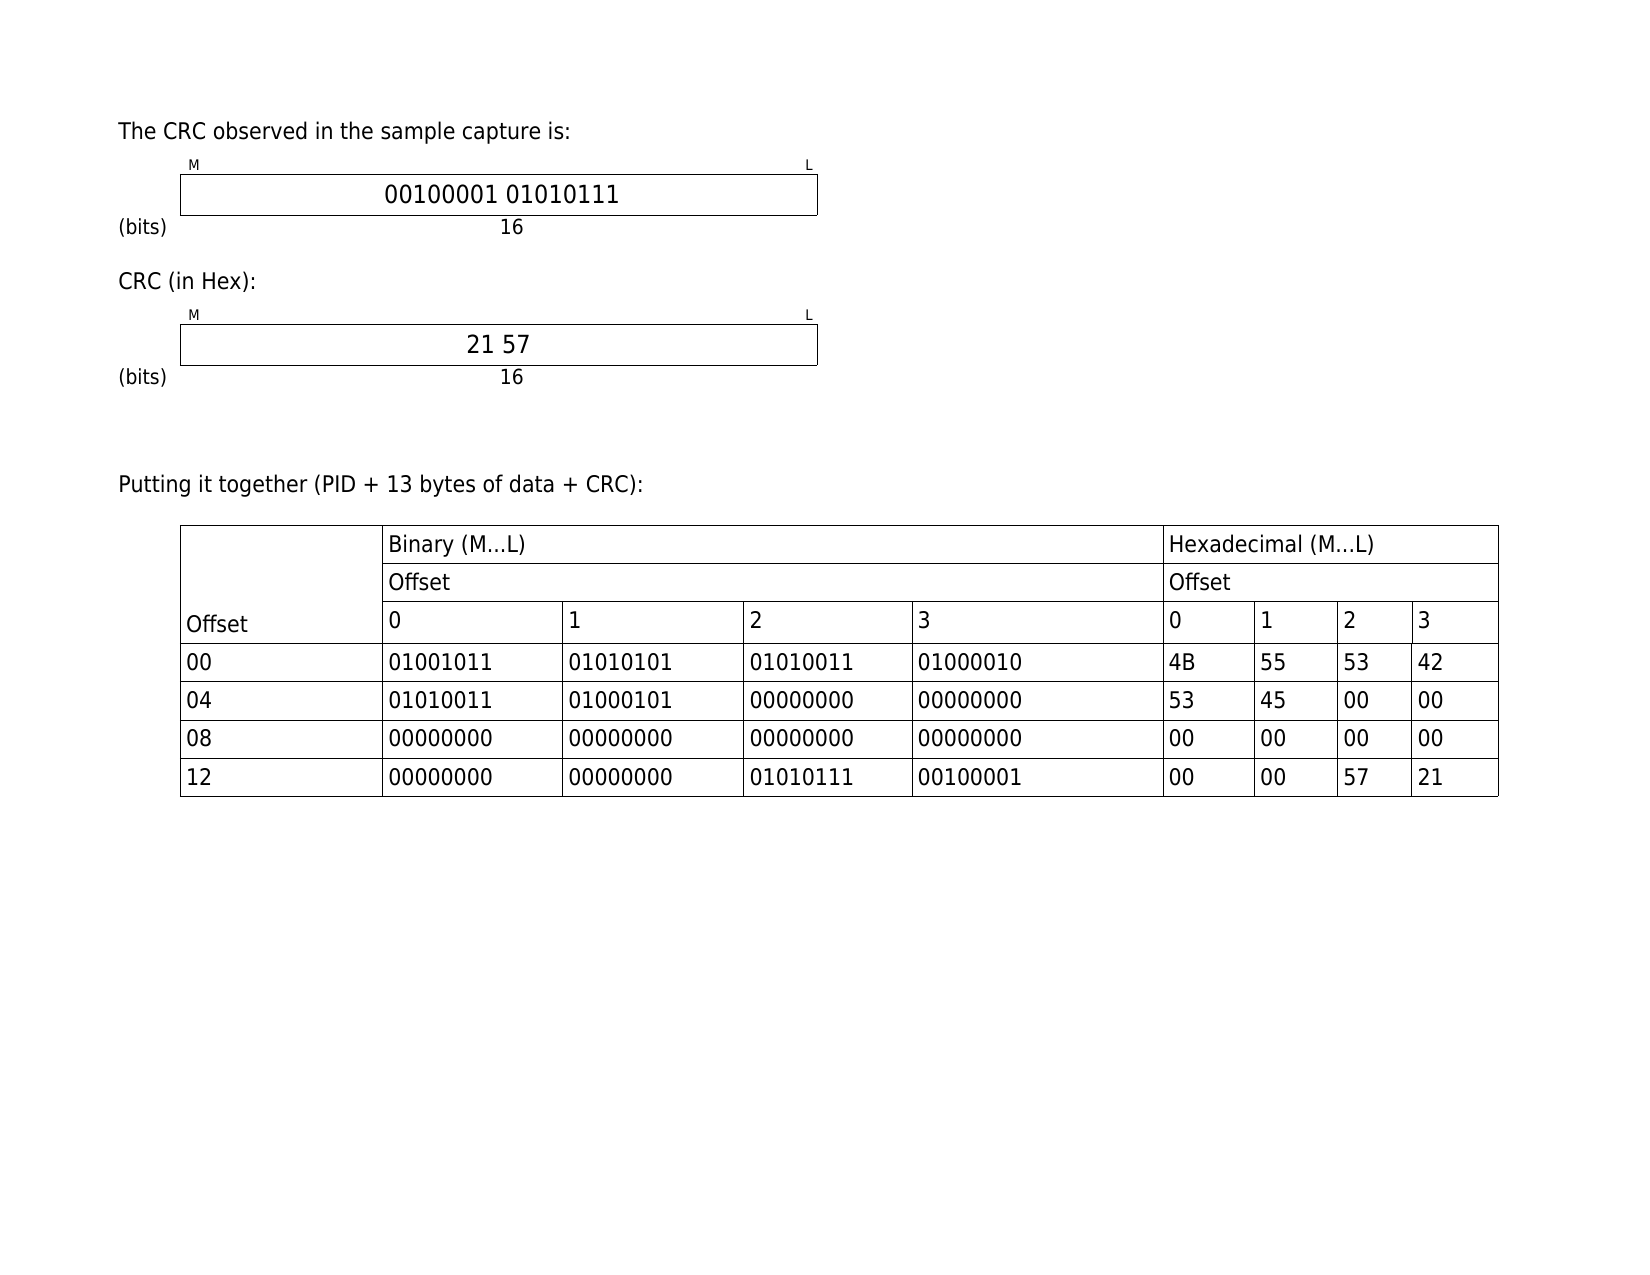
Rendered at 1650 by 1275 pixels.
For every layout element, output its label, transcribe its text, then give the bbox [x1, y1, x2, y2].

table_cell 45 [1255, 682, 1337, 720]
table_cell 2 [1338, 602, 1412, 643]
table_cell 01000010 [913, 644, 1163, 681]
table_cell 1 [1255, 602, 1337, 643]
table_header Binary (M...L) [383, 526, 1163, 563]
table_header 00100001 01010111 [181, 175, 817, 215]
table_cell 00100001 [913, 759, 1163, 796]
table_cell 00000000 [383, 759, 562, 796]
text The CRC observed in the sample capture is: [118, 118, 1532, 145]
text Putting it together (PID + 13 bytes of data + CRC): [118, 472, 1532, 498]
table_cell 55 [1255, 644, 1337, 681]
table_cell 12 [181, 759, 382, 796]
table_cell 57 [1338, 759, 1411, 796]
table_cell 00 [1412, 682, 1498, 720]
table_cell 21 [1412, 759, 1498, 796]
table_cell 53 [1164, 682, 1254, 720]
table_cell 3 [1413, 602, 1498, 643]
table_cell 2 [744, 602, 912, 643]
table_cell 00 [1255, 721, 1337, 758]
text CRC (in Hex): [118, 268, 1532, 295]
table_cell 00000000 [563, 759, 743, 796]
table_cell 00000000 [744, 682, 912, 720]
table_cell 1 [563, 602, 743, 643]
table_cell 00000000 [744, 721, 912, 758]
table_cell 01010111 [744, 759, 912, 796]
table_cell 53 [1338, 644, 1411, 681]
table_cell 0 [1164, 602, 1254, 643]
table_cell 00 [1412, 721, 1498, 758]
table_cell 00 [1164, 721, 1254, 758]
table_cell 00 [1338, 682, 1411, 720]
table_cell 4B [1164, 644, 1254, 681]
table_cell 00000000 [913, 721, 1163, 758]
table_cell 0 [383, 602, 562, 643]
text (bits) 16 [118, 365, 1532, 389]
table_cell 00000000 [913, 682, 1163, 720]
table_cell 3 [913, 602, 1163, 643]
table_cell 42 [1412, 644, 1498, 681]
text M L [118, 145, 1532, 174]
table_cell 00 [1164, 759, 1254, 796]
table_cell 01010011 [383, 682, 562, 720]
table_cell 04 [181, 682, 382, 720]
table_cell 00 [181, 644, 382, 681]
table_cell 01000101 [563, 682, 743, 720]
table_cell 01010101 [563, 644, 743, 681]
table_cell 01010011 [744, 644, 912, 681]
table_header Offset [181, 526, 382, 643]
table_cell 01001011 [383, 644, 562, 681]
table_cell 00000000 [383, 721, 562, 758]
text M L [118, 295, 1532, 324]
text (bits) 16 [118, 215, 1532, 239]
table_cell 00 [1255, 759, 1337, 796]
table_header Hexadecimal (M...L) [1164, 526, 1498, 563]
table_cell Offset [1164, 564, 1498, 601]
table_cell Offset [383, 564, 1163, 601]
table_cell 00 [1338, 721, 1411, 758]
table_cell 00000000 [563, 721, 743, 758]
table_header 21 57 [181, 325, 817, 365]
table_cell 08 [181, 721, 382, 758]
